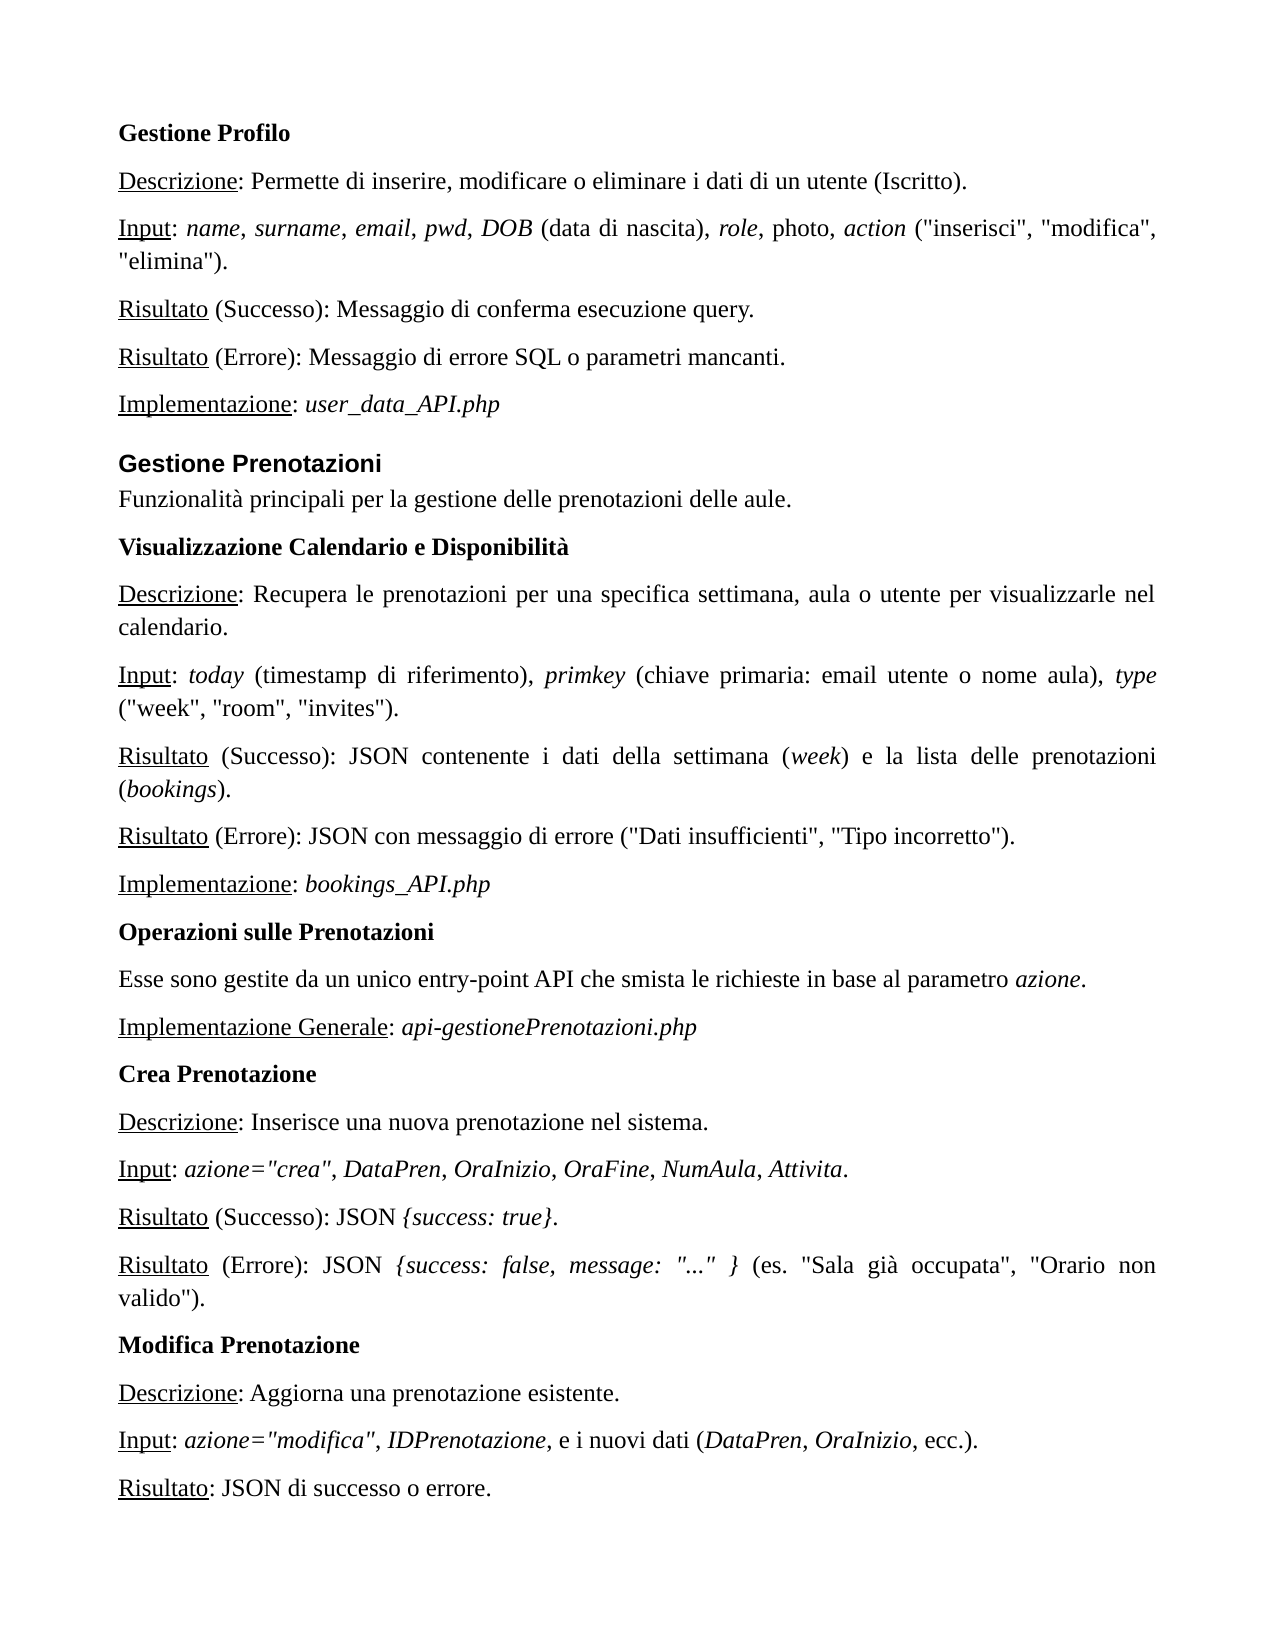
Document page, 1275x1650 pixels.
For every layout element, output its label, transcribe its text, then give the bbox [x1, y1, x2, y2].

text Operazioni sulle Prenotazioni [118, 917, 1157, 945]
subtitle Gestione Prenotazioni [118, 449, 1157, 478]
text Risultato (Successo): JSON contenente i dati della settimana (week) e la lista delle prenotazioni (bookings). [118, 741, 1157, 802]
text Modifica Prenotazione [118, 1330, 1157, 1359]
text Gestione Profilo [118, 118, 1157, 147]
text Risultato: JSON di successo o errore. [118, 1473, 1157, 1502]
text Implementazione Generale: api-gestionePrenotazioni.php [118, 1012, 1157, 1041]
text Input: azione="crea", DataPren, OraInizio, OraFine, NumAula, Attivita. [118, 1154, 1157, 1183]
text Descrizione: Recupera le prenotazioni per una specifica settimana, aula o utente per visualizzarle nel calendario. [118, 579, 1157, 641]
text Crea Prenotazione [118, 1059, 1157, 1088]
text Implementazione: bookings_API.php [118, 869, 1157, 898]
text Risultato (Errore): Messaggio di errore SQL o parametri mancanti. [118, 342, 1157, 370]
text Risultato (Successo): Messaggio di conferma esecuzione query. [118, 294, 1157, 323]
text Input: azione="modifica", IDPrenotazione, e i nuovi dati (DataPren, OraInizio, ecc.). [118, 1426, 1157, 1454]
text Risultato (Errore): JSON {success: false, message: "..." } (es. "Sala già occupata", "Orario non valido"). [118, 1250, 1157, 1312]
text Descrizione: Permette di inserire, modificare o eliminare i dati di un utente (Iscritto). [118, 166, 1157, 194]
text Descrizione: Inserisce una nuova prenotazione nel sistema. [118, 1107, 1157, 1136]
text Funzionalità principali per la gestione delle prenotazioni delle aule. [118, 484, 1157, 513]
text Descrizione: Aggiorna una prenotazione esistente. [118, 1378, 1157, 1407]
text Esse sono gestite da un unico entry-point API che smista le richieste in base al parametro azione. [118, 964, 1157, 993]
text Input: today (timestamp di riferimento), primkey (chiave primaria: email utente o nome aula), type ("week", "room", "invites"). [118, 660, 1157, 722]
text Input: name, surname, email, pwd, DOB (data di nascita), role, photo, action ("inserisci", "modifica", "elimina"). [118, 213, 1157, 275]
text Risultato (Errore): JSON con messaggio di errore ("Dati insufficienti", "Tipo incorretto"). [118, 821, 1157, 850]
text Implementazione: user_data_API.php [118, 389, 1157, 418]
text Visualizzazione Calendario e Disponibilità [118, 532, 1157, 561]
text Risultato (Successo): JSON {success: true}. [118, 1202, 1157, 1231]
